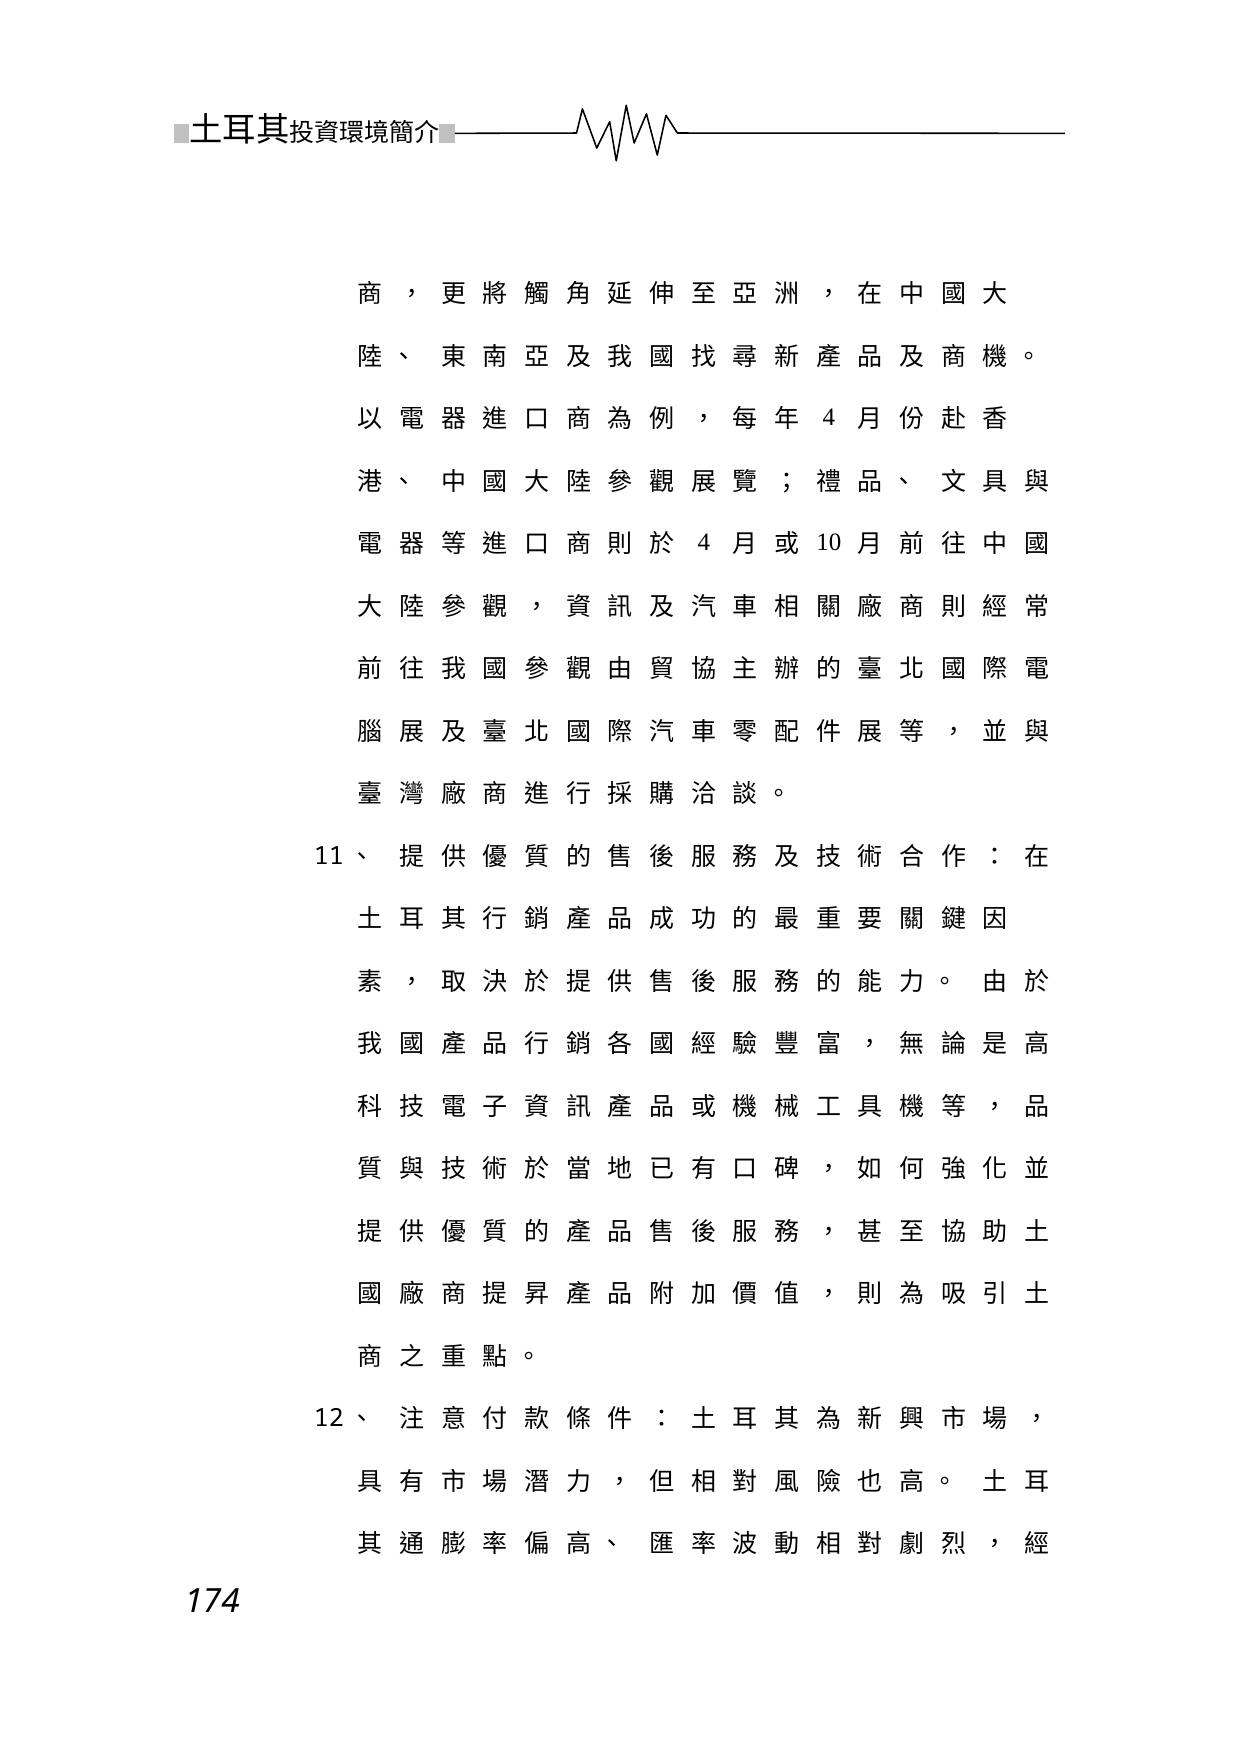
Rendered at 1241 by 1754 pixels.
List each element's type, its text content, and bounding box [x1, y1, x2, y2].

text 11、提供優質的售後服務及技術合作：在土耳其行銷產品成功的最重要關鍵因素，取決於提供售後服務的能力。由於我國產品行銷各國經驗豐富，無論是高科技電子資訊產品或機械工具機等，品質與技術於當地已有口碑，如何強化並提供優質的產品售後服務，甚至協助土國廠商提昇產品附加價值，則為吸引土商之重點。 [281, 813, 1058, 1375]
text 12、注意付款條件：土耳其為新興市場，具有市場潛力，但相對風險也高。土耳其通膨率偏高、匯率波動相對劇烈，經 [281, 1375, 1058, 1563]
text 商，更將觸角延伸至亞洲，在中國大陸、東南亞及我國找尋新產品及商機。以電器進口商為例，每年4月份赴香港、中國大陸參觀展覽；禮品、文具與電器等進口商則於4月或10月前往中國大陸參觀，資訊及汽車相關廠商則經常前往我國參觀由貿協主辦的臺北國際電腦展及臺北國際汽車零配件展等，並與臺灣廠商進行採購洽談。 [281, 250, 1058, 813]
